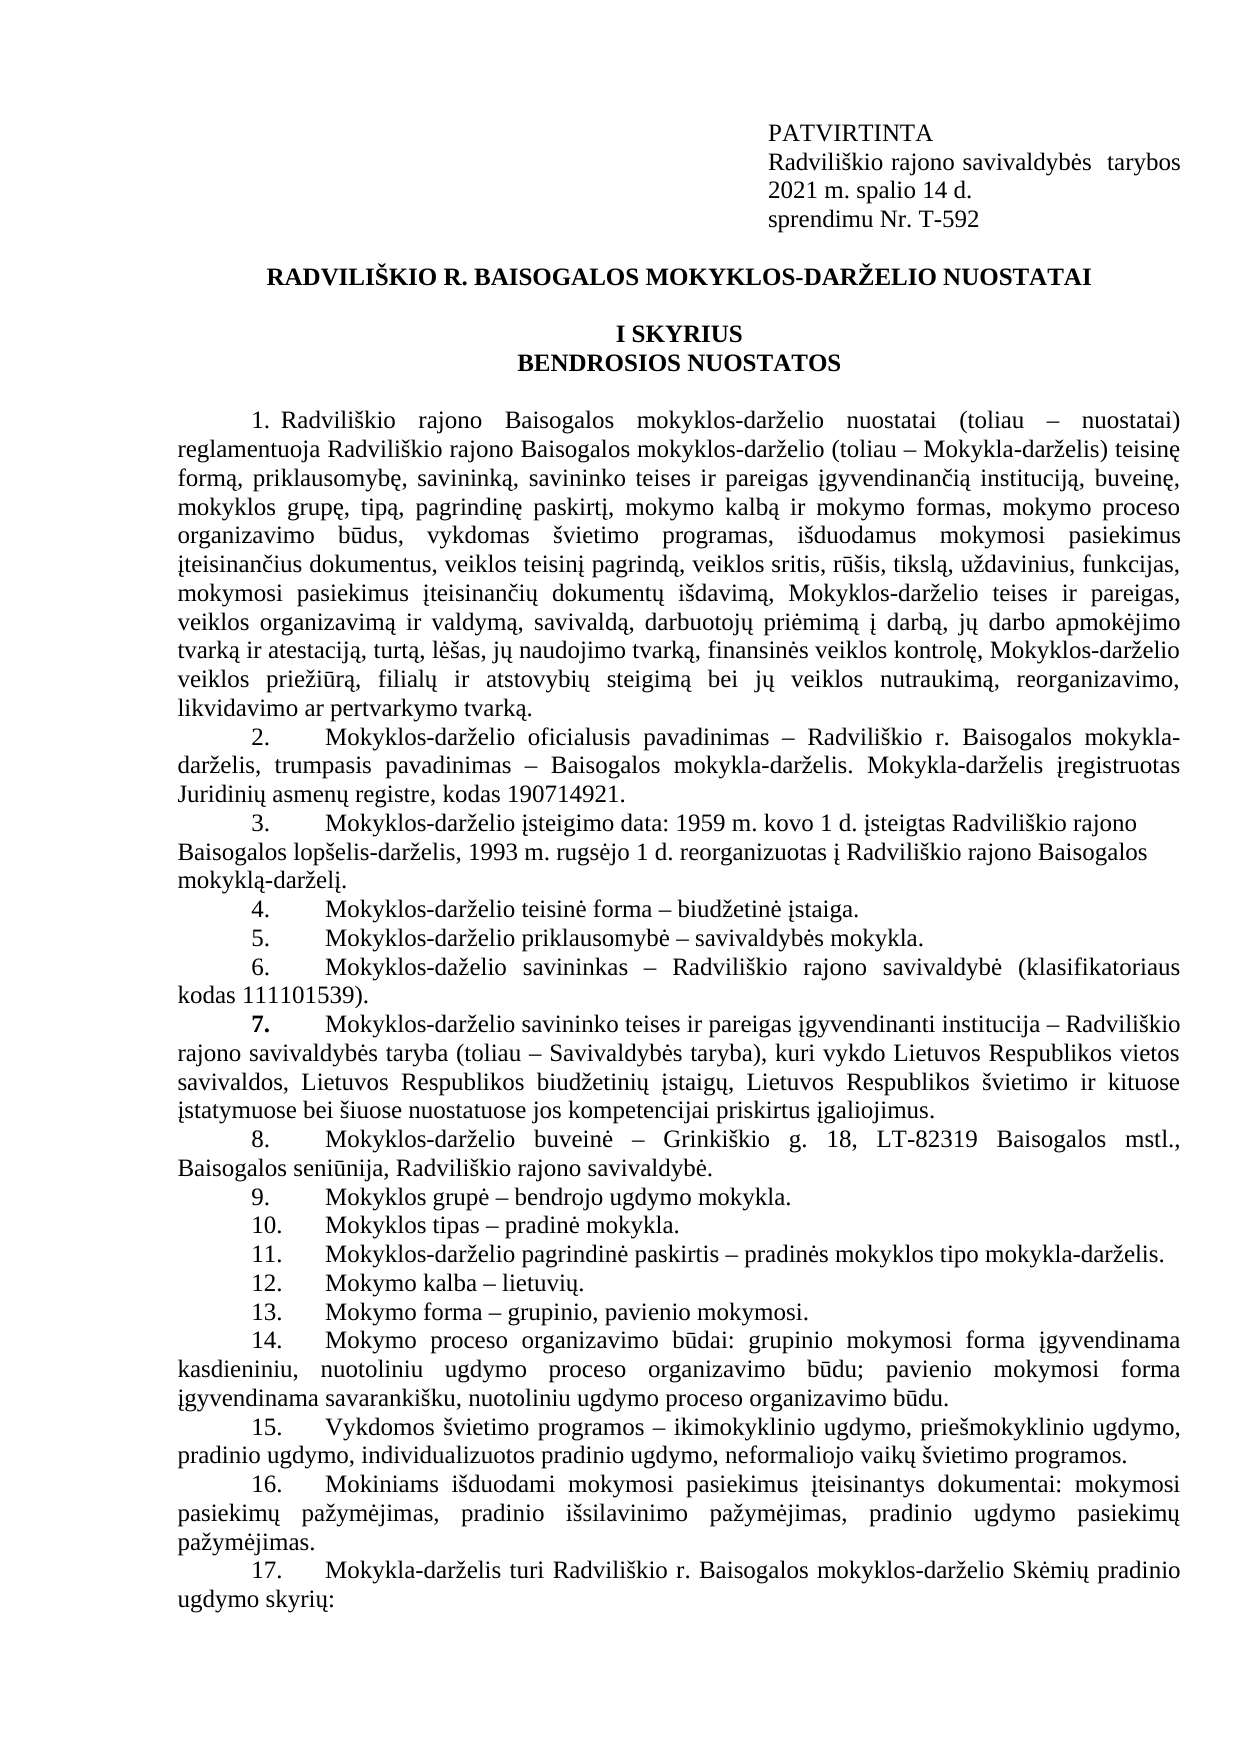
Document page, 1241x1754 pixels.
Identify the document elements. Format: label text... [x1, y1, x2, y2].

text BENDROSIOS NUOSTATOS [177, 348, 1181, 377]
text 1. Radviliškio rajono Baisogalos mokyklos-darželio nuostatai (toliau – nuostatai) reglamentuoja Radviliškio rajono Baisogalos mokyklos-darželio (toliau – Mokykla-darželis) teisinę formą, priklausomybę, savininką, savininko teises ir pareigas įgyvendinančią instituciją, buveinę, mokyklos grupę, tipą, pagrindinę paskirtį, mokymo kalbą ir mokymo formas, mokymo proceso organizavimo būdus, vykdomas švietimo programas, išduodamus mokymosi pasiekimus įteisinančius dokumentus, veiklos teisinį pagrindą, veiklos sritis, rūšis, tikslą, uždavinius, funkcijas, mokymosi pasiekimus įteisinančių dokumentų išdavimą, Mokyklos-darželio teises ir pareigas, veiklos organizavimą ir valdymą, savivaldą, darbuotojų priėmimą į darbą, jų darbo apmokėjimo tvarką ir atestaciją, turtą, lėšas, jų naudojimo tvarką, finansinės veiklos kontrolę, Mokyklos-darželio veiklos priežiūrą, filialų ir atstovybių steigimą bei jų veiklos nutraukimą, reorganizavimo, likvidavimo ar pertvarkymo tvarką. [177, 406, 1181, 722]
text 7. Mokyklos-darželio savininko teises ir pareigas įgyvendinanti institucija – Radviliškio rajono savivaldybės taryba (toliau – Savivaldybės taryba), kuri vykdo Lietuvos Respublikos vietos savivaldos, Lietuvos Respublikos biudžetinių įstaigų, Lietuvos Respublikos švietimo ir kituose įstatymuose bei šiuose nuostatuose jos kompetencijai priskirtus įgaliojimus. [177, 1009, 1181, 1124]
text I SKYRIUS [177, 319, 1181, 348]
text 14. Mokymo proceso organizavimo būdai: grupinio mokymosi forma įgyvendinama kasdieniniu, nuotoliniu ugdymo proceso organizavimo būdu; pavienio mokymosi forma įgyvendinama savarankišku, nuotoliniu ugdymo proceso organizavimo būdu. [177, 1326, 1181, 1412]
text 15. Vykdomos švietimo programos – ikimokyklinio ugdymo, priešmokyklinio ugdymo, pradinio ugdymo, individualizuotos pradinio ugdymo, neformaliojo vaikų švietimo programos. [177, 1412, 1181, 1469]
text 9. Mokyklos grupė – bendrojo ugdymo mokykla. [177, 1182, 1181, 1211]
text 5. Mokyklos-darželio priklausomybė – savivaldybės mokykla. [177, 923, 1181, 952]
text Radviliškio rajono savivaldybės tarybos 2021 m. spalio 14 d. [768, 147, 1181, 204]
text 6. Mokyklos-daželio savininkas – Radviliškio rajono savivaldybė (klasifikatoriaus kodas 111101539). [177, 952, 1181, 1009]
text 3. Mokyklos-darželio įsteigimo data: 1959 m. kovo 1 d. įsteigtas Radviliškio rajono Baisogalos lopšelis-darželis, 1993 m. rugsėjo 1 d. reorganizuotas į Radviliškio rajono Baisogalos mokyklą-darželį. [177, 808, 1181, 894]
text 2. Mokyklos-darželio oficialusis pavadinimas – Radviliškio r. Baisogalos mokykla-darželis, trumpasis pavadinimas – Baisogalos mokykla-darželis. Mokykla-darželis įregistruotas Juridinių asmenų registre, kodas 190714921. [177, 722, 1181, 808]
text sprendimu Nr. T-592 [768, 204, 1181, 233]
text 11. Mokyklos-darželio pagrindinė paskirtis – pradinės mokyklos tipo mokykla-darželis. [177, 1239, 1181, 1268]
text 16. Mokiniams išduodami mokymosi pasiekimus įteisinantys dokumentai: mokymosi pasiekimų pažymėjimas, pradinio išsilavinimo pažymėjimas, pradinio ugdymo pasiekimų pažymėjimas. [177, 1469, 1181, 1556]
text 10. Mokyklos tipas – pradinė mokykla. [177, 1211, 1181, 1239]
text 13. Mokymo forma – grupinio, pavienio mokymosi. [177, 1297, 1181, 1326]
text PATVIRTINTA [768, 118, 1181, 147]
text 4. Mokyklos-darželio teisinė forma – biudžetinė įstaiga. [177, 894, 1181, 923]
text 12. Mokymo kalba – lietuvių. [177, 1268, 1181, 1297]
text 8. Mokyklos-darželio buveinė – Grinkiškio g. 18, LT-82319 Baisogalos mstl., Baisogalos seniūnija, Radviliškio rajono savivaldybė. [177, 1124, 1181, 1182]
text RADVILIŠKIO R. BAISOGALOS MOKYKLOS-DARŽELIO NUOSTATAI [177, 262, 1181, 291]
text 17. Mokykla-darželis turi Radviliškio r. Baisogalos mokyklos-darželio Skėmių pradinio ugdymo skyrių: [177, 1556, 1181, 1613]
